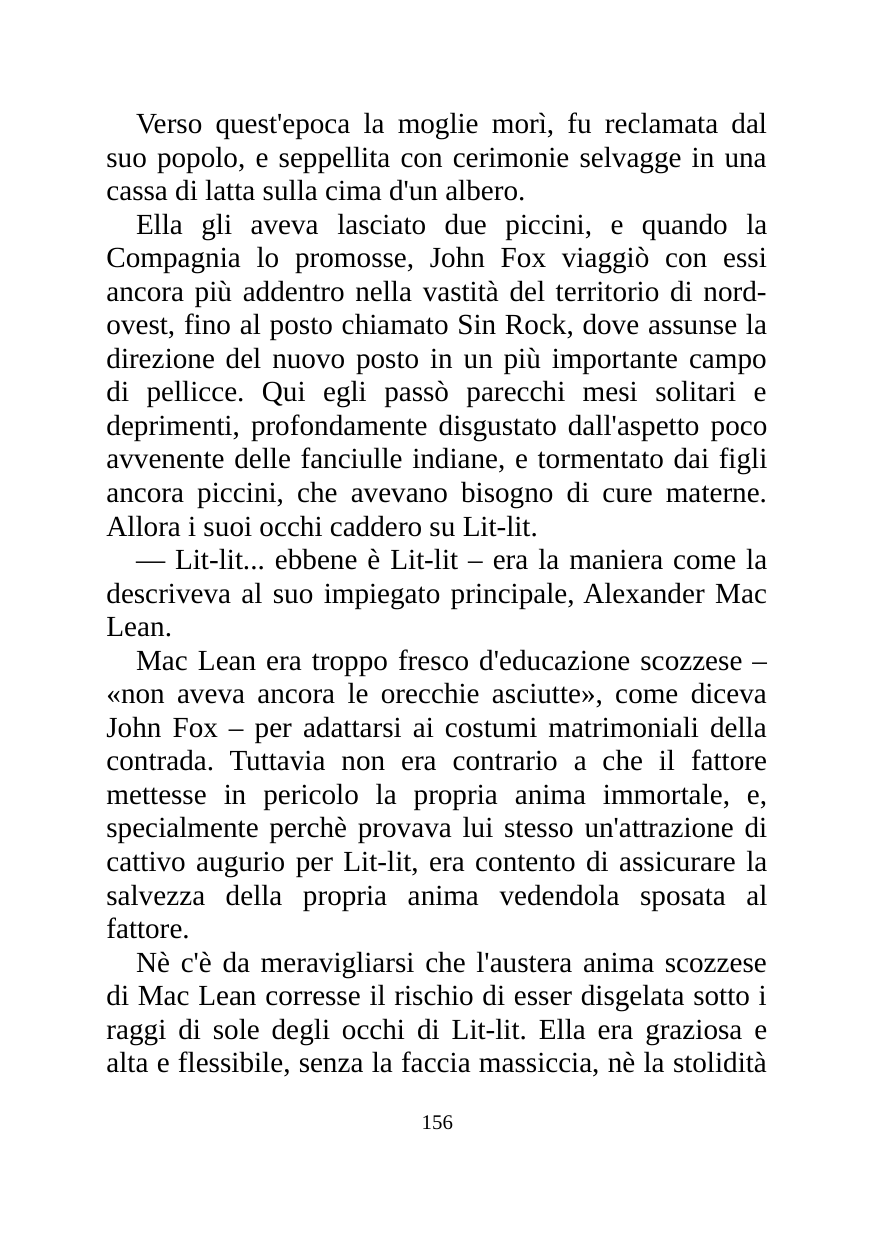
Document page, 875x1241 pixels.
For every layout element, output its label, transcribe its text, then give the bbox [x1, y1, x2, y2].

text Nè c'è da meravigliarsi che l'austera anima scozzese di Mac Lean corresse il rischio di esser disgelata sotto i raggi di sole degli occhi di Lit-lit. Ella era graziosa e alta e flessibile, senza la faccia massiccia, nè la stolidità [106, 945, 768, 1079]
text — Lit-lit... ebbene è Lit-lit – era la maniera come la descriveva al suo impiegato principale, Alexander Mac Lean. [106, 542, 768, 643]
text Ella gli aveva lasciato due piccini, e quando la Compagnia lo promosse, John Fox viaggiò con essi ancora più addentro nella vastità del territorio di nord-ovest, fino al posto chiamato Sin Rock, dove assunse la direzione del nuovo posto in un più importante campo di pellicce. Qui egli passò parecchi mesi solitari e deprimenti, profondamente disgustato dall'aspetto poco avvenente delle fanciulle indiane, e tormentato dai figli ancora piccini, che avevano bisogno di cure materne. Allora i suoi occhi caddero su Lit-lit. [106, 207, 768, 542]
text Mac Lean era troppo fresco d'educazione scozzese – «non aveva ancora le orecchie asciutte», come diceva John Fox – per adattarsi ai costumi matrimoniali della contrada. Tuttavia non era contrario a che il fattore mettesse in pericolo la propria anima immortale, e, specialmente perchè provava lui stesso un'attrazione di cattivo augurio per Lit-lit, era contento di assicurare la salvezza della propria anima vedendola sposata al fattore. [106, 643, 768, 945]
text Verso quest'epoca la moglie morì, fu reclamata dal suo popolo, e seppellita con cerimonie selvagge in una cassa di latta sulla cima d'un albero. [106, 106, 768, 207]
